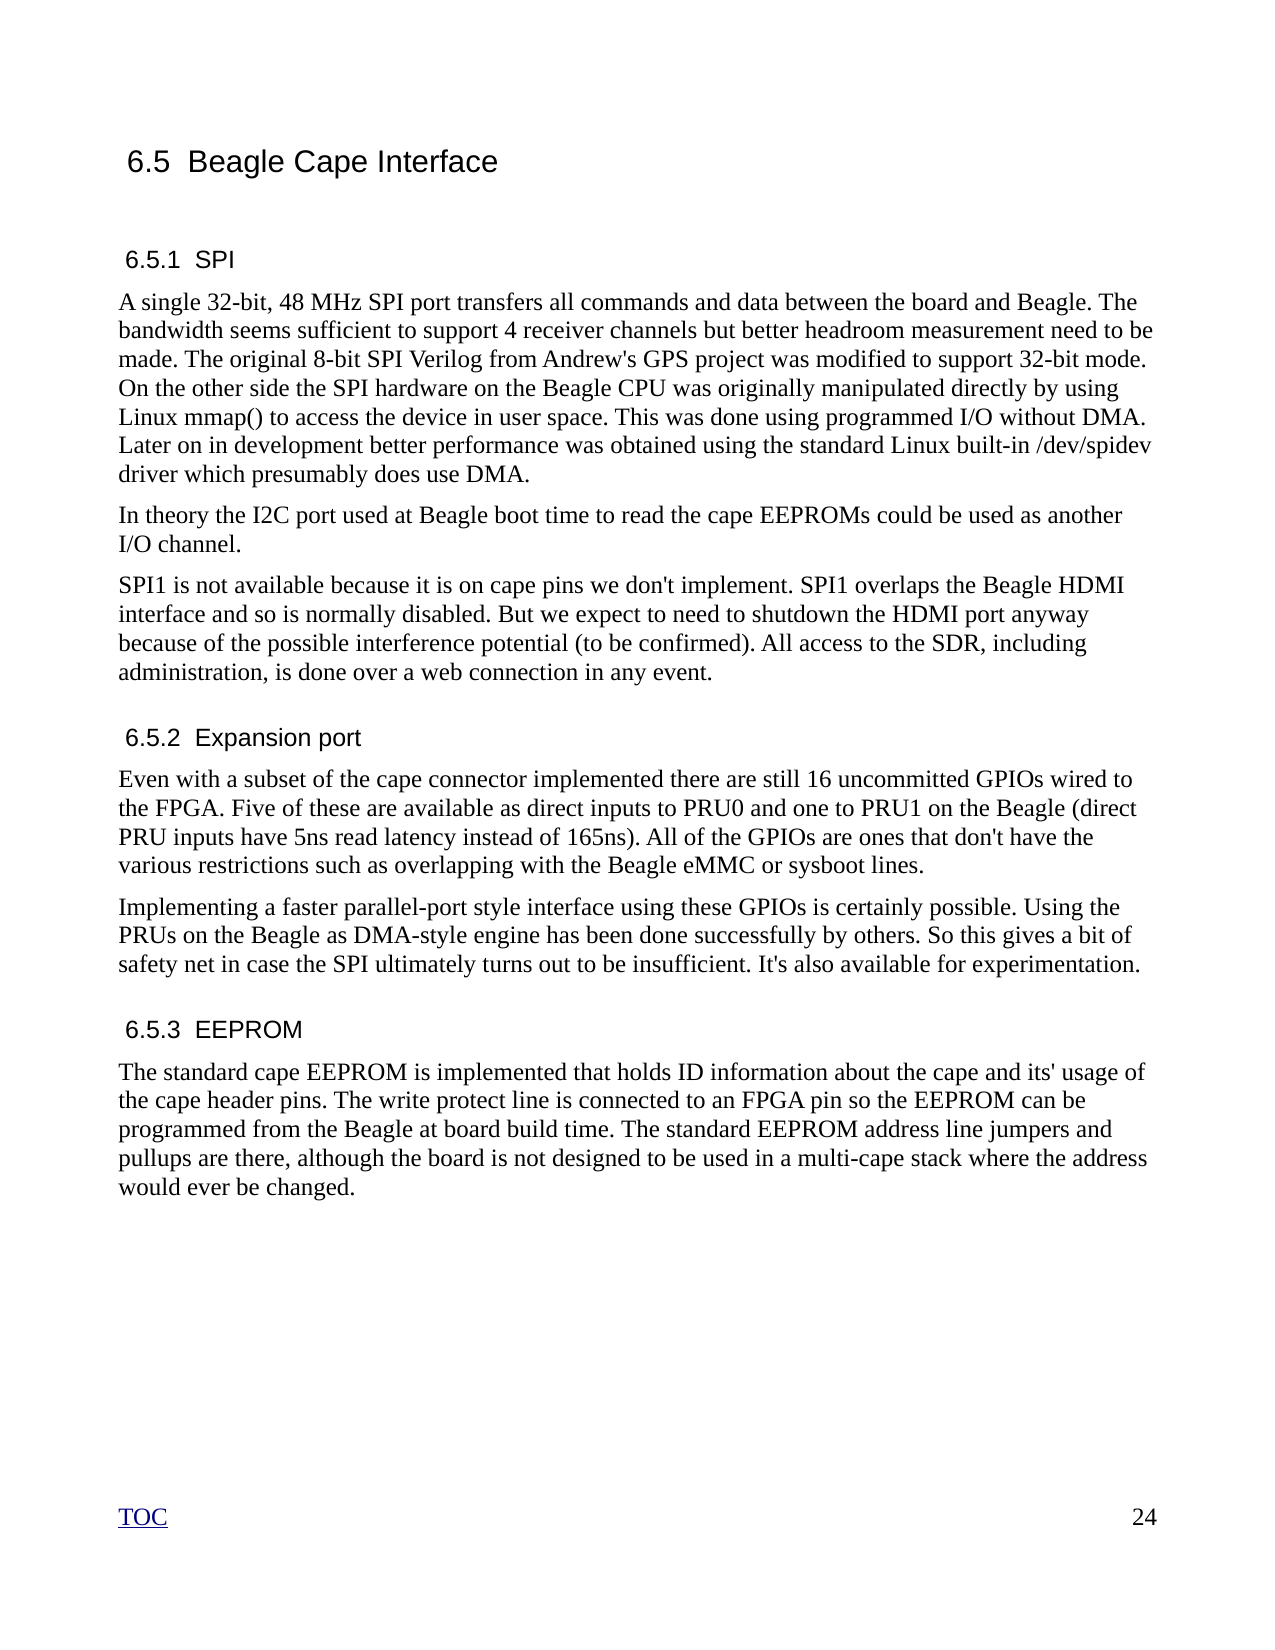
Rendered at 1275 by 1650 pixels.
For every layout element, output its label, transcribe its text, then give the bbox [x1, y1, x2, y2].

text Implementing a faster parallel-port style interface using these GPIOs is certainly possible. Using the PRUs on the Beagle as DMA-style engine has been done successfully by others. So this gives a bit of safety net in case the SPI ultimately turns out to be insufficient. It's also available for experimentation. [118, 892, 1157, 978]
text Even with a subset of the cape connector implemented there are still 16 uncommitted GPIOs wired to the FPGA. Five of these are available as direct inputs to PRU0 and one to PRU1 on the Beagle (direct PRU inputs have 5ns read latency instead of 165ns). All of the GPIOs are ones that don't have the various restrictions such as overlapping with the Beagle eMMC or sysboot lines. [118, 764, 1157, 879]
subtitle EEPROM [118, 1015, 1157, 1044]
text A single 32-bit, 48 MHz SPI port transfers all commands and data between the board and Beagle. The bandwidth seems sufficient to support 4 receiver channels but better headroom measurement need to be made. The original 8-bit SPI Verilog from Andrew's GPS project was modified to support 32-bit mode. On the other side the SPI hardware on the Beagle CPU was originally manipulated directly by using Linux mmap() to access the device in user space. This was done using programmed I/O without DMA. Later on in development better performance was obtained using the standard Linux built-in /dev/spidev driver which presumably does use DMA. [118, 287, 1157, 488]
text SPI1 is not available because it is on cape pins we don't implement. SPI1 overlaps the Beagle HDMI interface and so is normally disabled. But we expect to need to shutdown the HDMI port anyway because of the possible interference potential (to be confirmed). All access to the SDR, including administration, is done over a web connection in any event. [118, 570, 1157, 685]
subtitle Expansion port [118, 723, 1157, 752]
text The standard cape EEPROM is implemented that holds ID information about the cape and its' usage of the cape header pins. The write protect line is connected to an FPGA pin so the EEPROM can be programmed from the Beagle at board build time. The standard EEPROM address line jumpers and pullups are there, although the board is not designed to be used in a multi-cape stack where the address would ever be changed. [118, 1057, 1157, 1200]
subtitle Beagle Cape Interface [118, 143, 1157, 179]
text In theory the I2C port used at Beagle boot time to read the cape EEPROMs could be used as another I/O channel. [118, 500, 1157, 558]
subtitle SPI [118, 245, 1157, 274]
